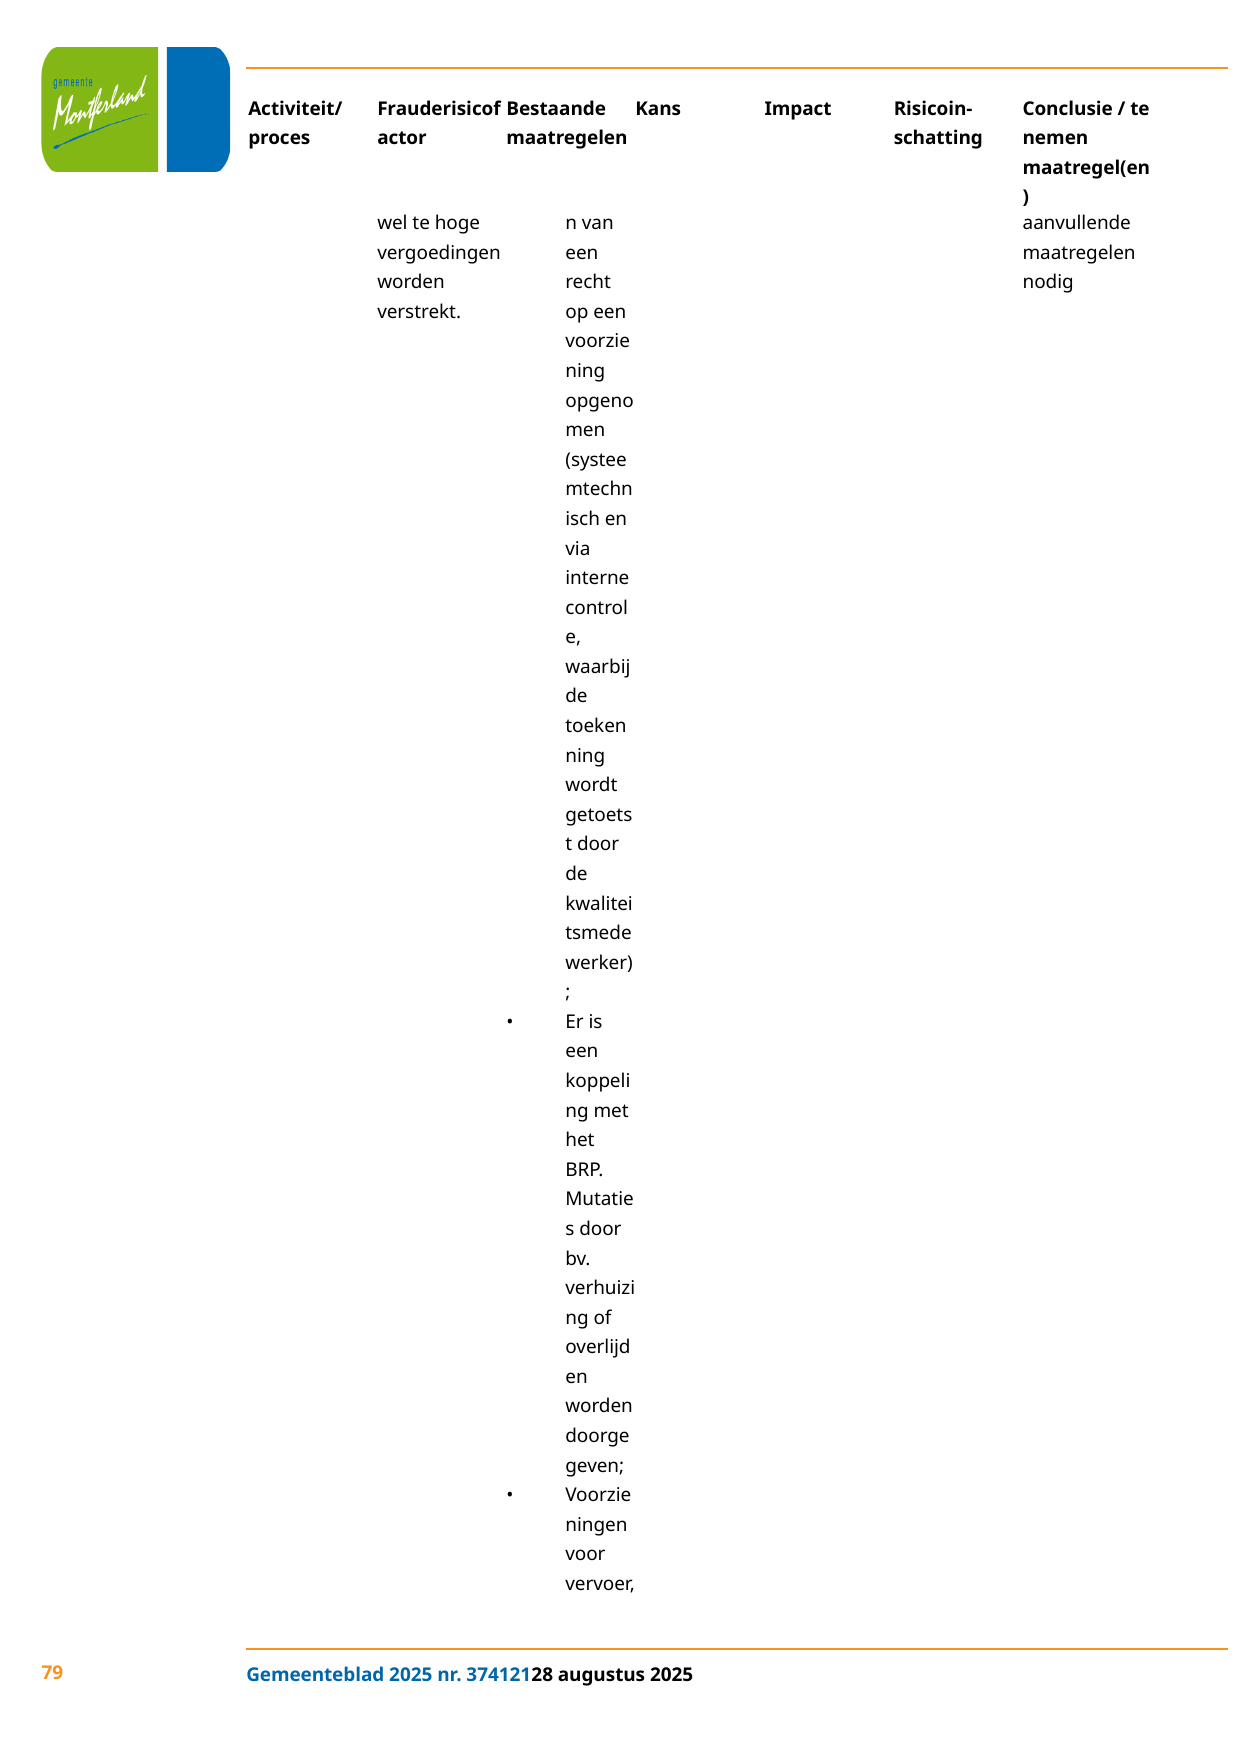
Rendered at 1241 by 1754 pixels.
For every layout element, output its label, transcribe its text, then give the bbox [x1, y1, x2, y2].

table_cell [894, 209, 1022, 1596]
table_cell [764, 209, 893, 1596]
table_header Impact [764, 95, 893, 209]
table_header Kans [635, 95, 764, 209]
table_header Risicoin-schatting [894, 95, 1022, 209]
table_header Bestaande maatregelen [506, 95, 635, 209]
table_header Conclusie / te nemen maatregel(en) [1023, 95, 1152, 209]
picture [41, 47, 231, 172]
table_cell n van een recht op een voorziening opgenomen (systeemtechnisch en via interne controle, waarbij de toekenning wordt getoetst door de kwaliteitsmedewerker); Er is een koppeling met het BRP. Mutaties door bv. verhuizing of overlijden worden doorgegeven; Voorzieningen voor vervoer, [506, 209, 635, 1596]
table_cell aanvullende maatregelen nodig [1023, 209, 1152, 1596]
table_header Frauderisicofactor [377, 95, 506, 209]
table_cell [635, 209, 764, 1596]
table_header Activiteit/proces [248, 95, 377, 209]
table_cell [248, 209, 377, 1596]
table_cell wel te hoge vergoedingen worden verstrekt. [377, 209, 506, 1596]
